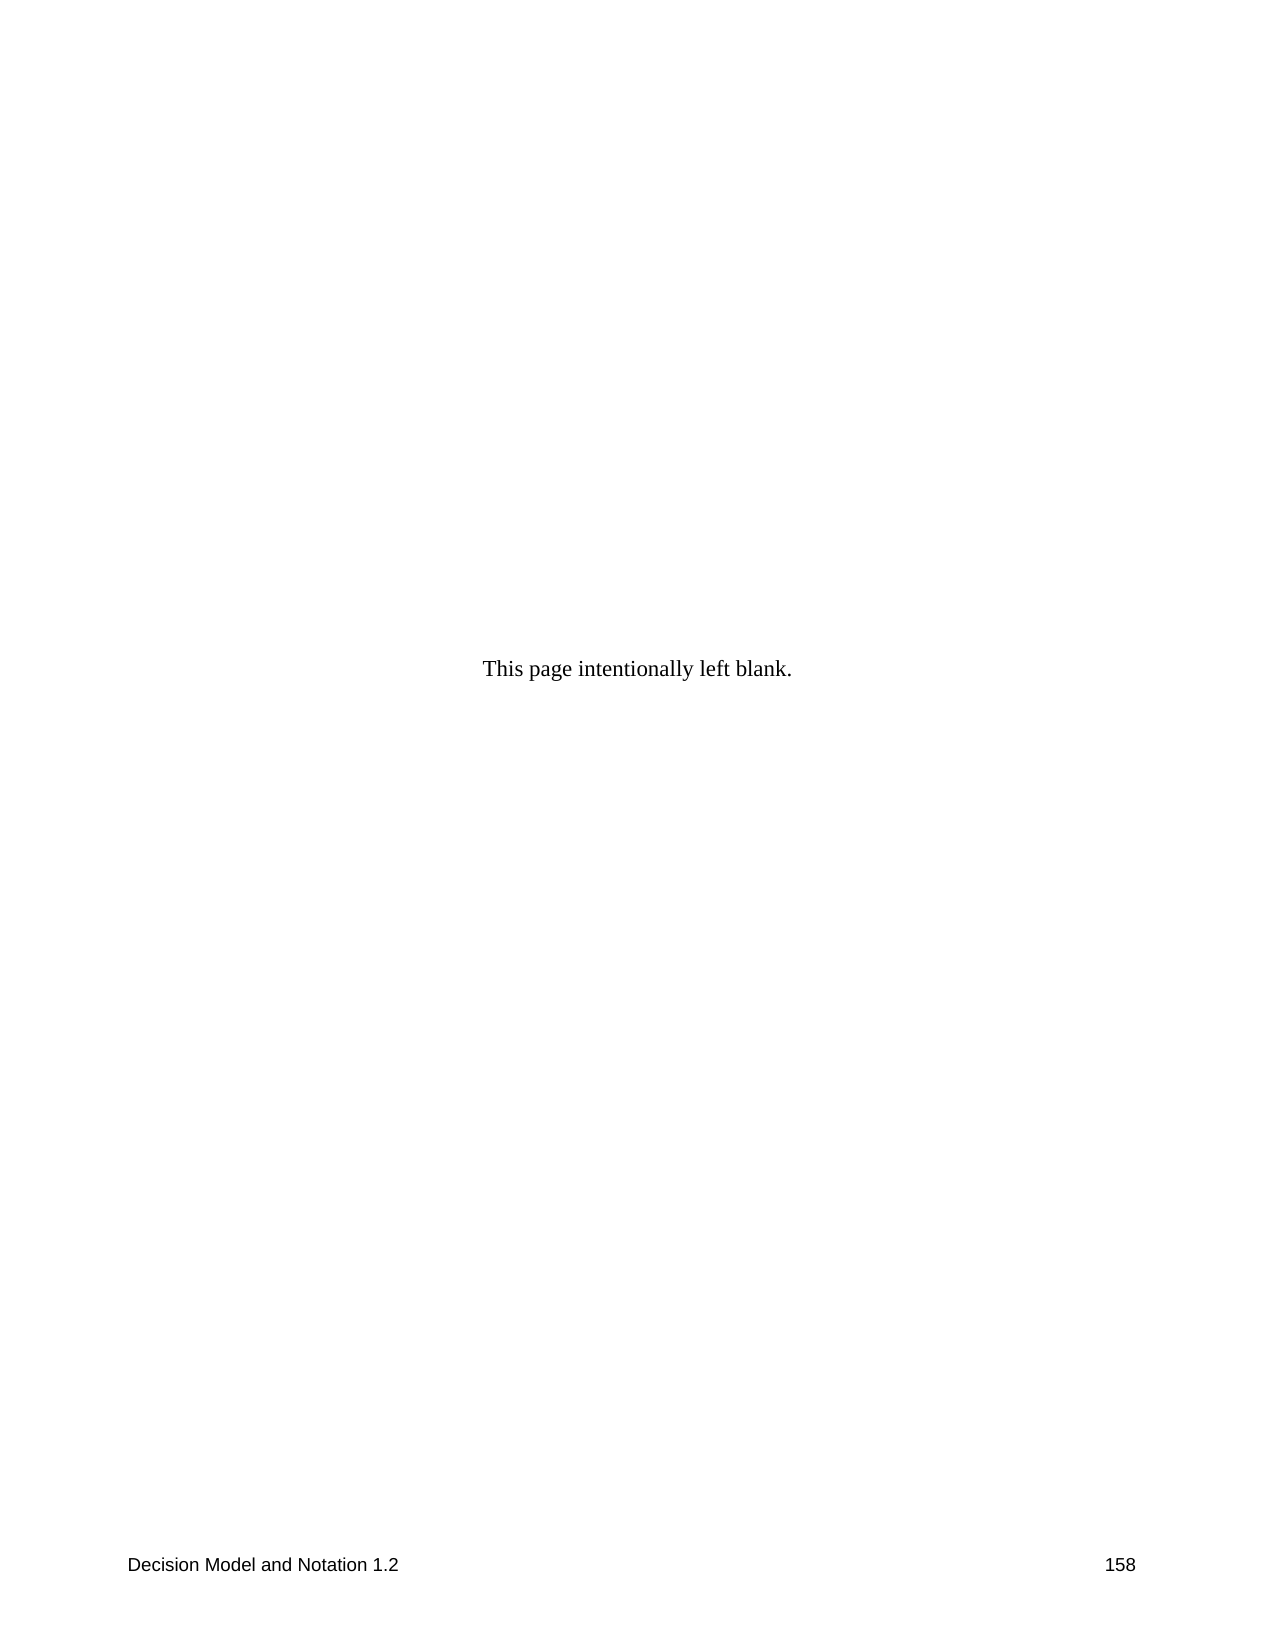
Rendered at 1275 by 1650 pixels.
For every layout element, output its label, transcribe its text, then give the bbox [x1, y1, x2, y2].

text This page intentionally left blank. [127, 655, 1147, 682]
